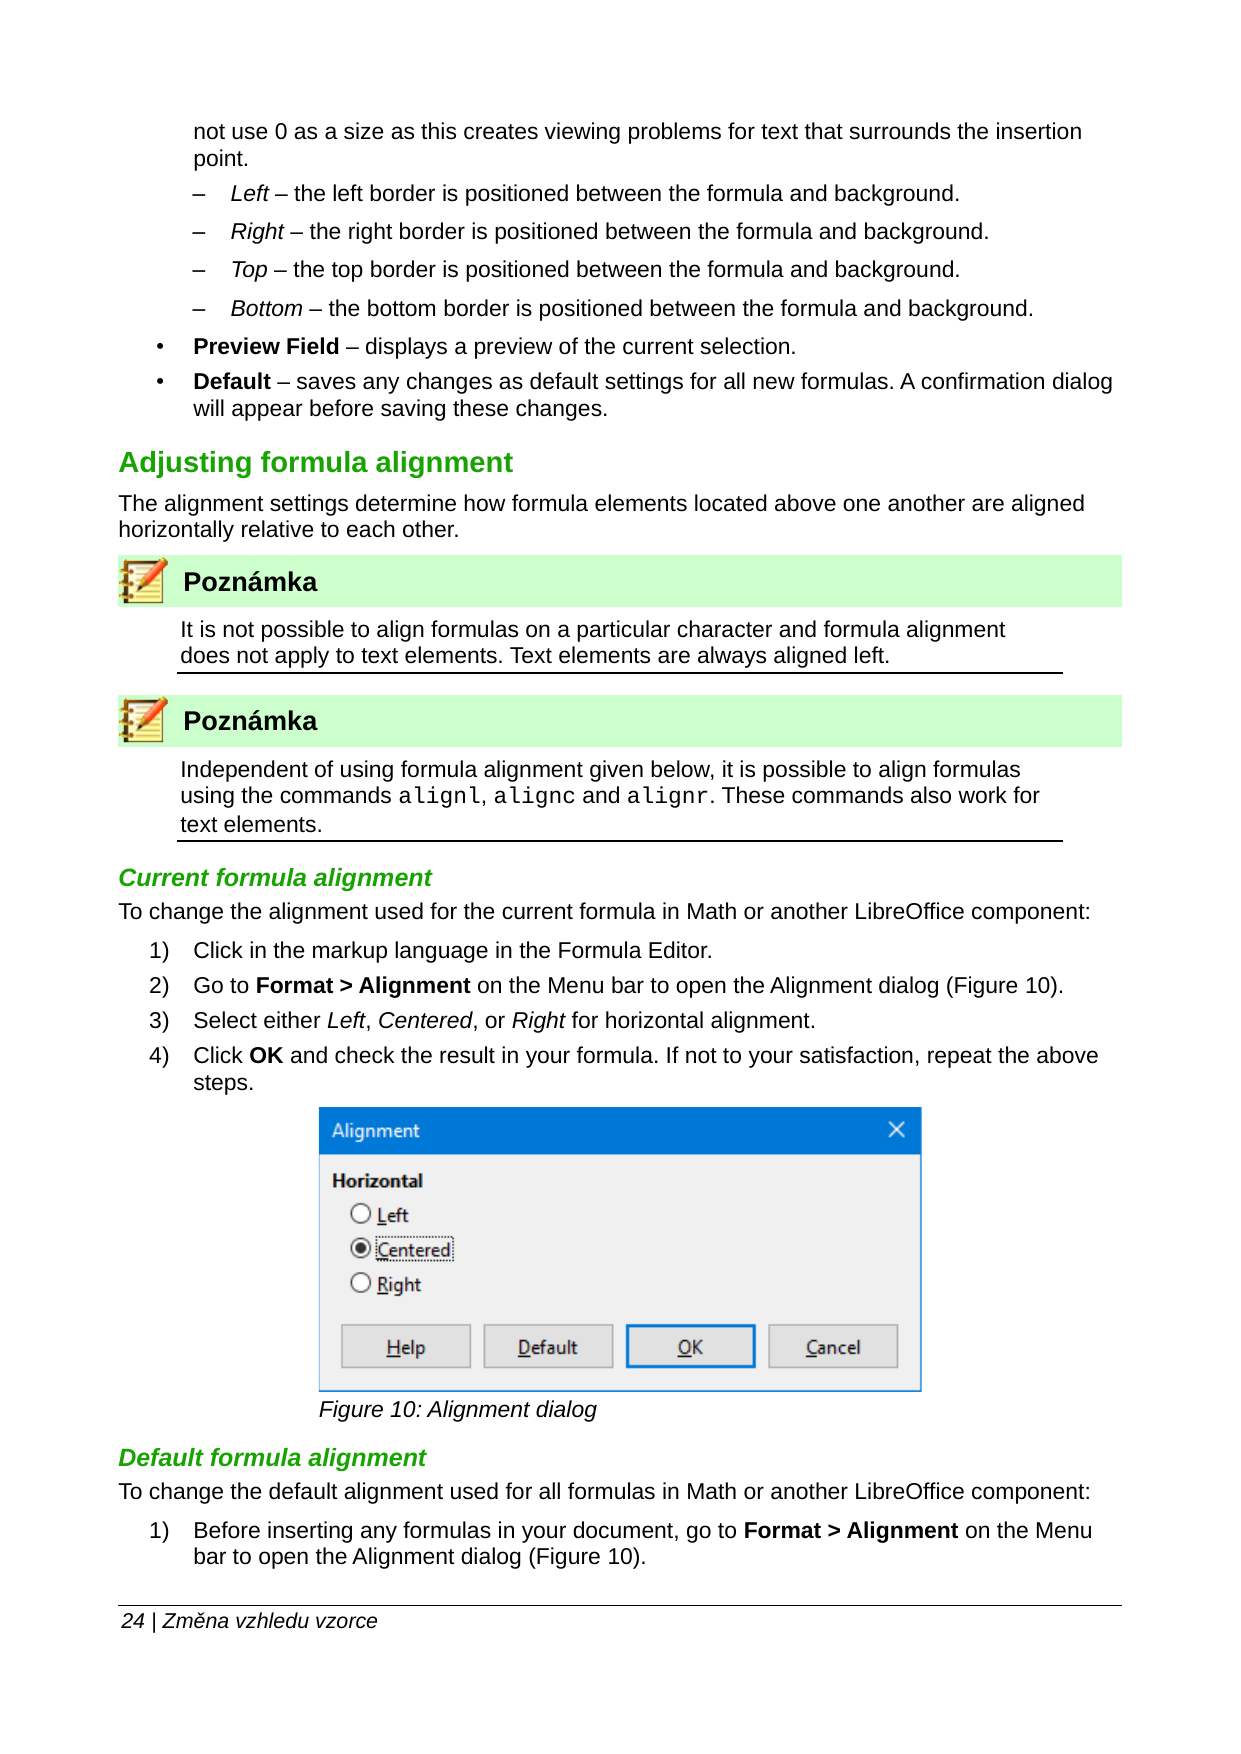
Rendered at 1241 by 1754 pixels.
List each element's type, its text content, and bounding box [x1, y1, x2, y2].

list Before inserting any formulas in your document, go to Format > Alignment on the Menu bar to open the Alignment dialog (Figure 10). [169, 1517, 1122, 1569]
text The alignment settings determine how formula elements located above one another are aligned horizontally relative to each other. [118, 490, 1122, 543]
picture [119, 695, 170, 746]
subtitle Default formula alignment [118, 1443, 1122, 1472]
list Preview Field – displays a preview of the current selection. [156, 333, 1122, 359]
list not use 0 as a size as this creates viewing problems for text that surrounds the insertion point. [156, 118, 1122, 171]
subtitle Adjusting formula alignment [118, 444, 1122, 478]
list Right – the right border is positioned between the formula and background. [192, 218, 1122, 244]
text Figure 10: Alignment dialog [319, 1392, 922, 1423]
subtitle Current formula alignment [118, 863, 1122, 892]
text Independent of using formula alignment given below, it is possible to align formulas using the commands alignl, alignc and alignr. These commands also work for text elements. [177, 753, 1063, 840]
list Default – saves any changes as default settings for all new formulas. A confirmation dialog will appear before saving these changes. [156, 368, 1122, 421]
text To change the default alignment used for all formulas in Math or another LibreOffice component: [118, 1478, 1122, 1504]
list Go to Format > Alignment on the Menu bar to open the Alignment dialog (Figure 10). [169, 972, 1122, 998]
subtitle Poznámka [118, 555, 1122, 607]
text It is not possible to align formulas on a particular character and formula alignment does not apply to text elements. Text elements are always aligned left. [177, 613, 1063, 672]
picture [318, 1107, 922, 1392]
list Top – the top border is positioned between the formula and background. [192, 256, 1122, 283]
list Left – the left border is positioned between the formula and background. [192, 180, 1122, 206]
list Click OK and check the result in your formula. If not to your satisfaction, repeat the above steps. [169, 1042, 1122, 1095]
text To change the alignment used for the current formula in Math or another LibreOffice component: [118, 898, 1122, 924]
list Select either Left, Centered, or Right for horizontal alignment. [169, 1007, 1122, 1033]
list Click in the markup language in the Formula Editor. [169, 937, 1122, 963]
subtitle Poznámka [118, 695, 1122, 747]
picture [119, 556, 170, 607]
list Bottom – the bottom border is positioned between the formula and background. [192, 295, 1122, 321]
